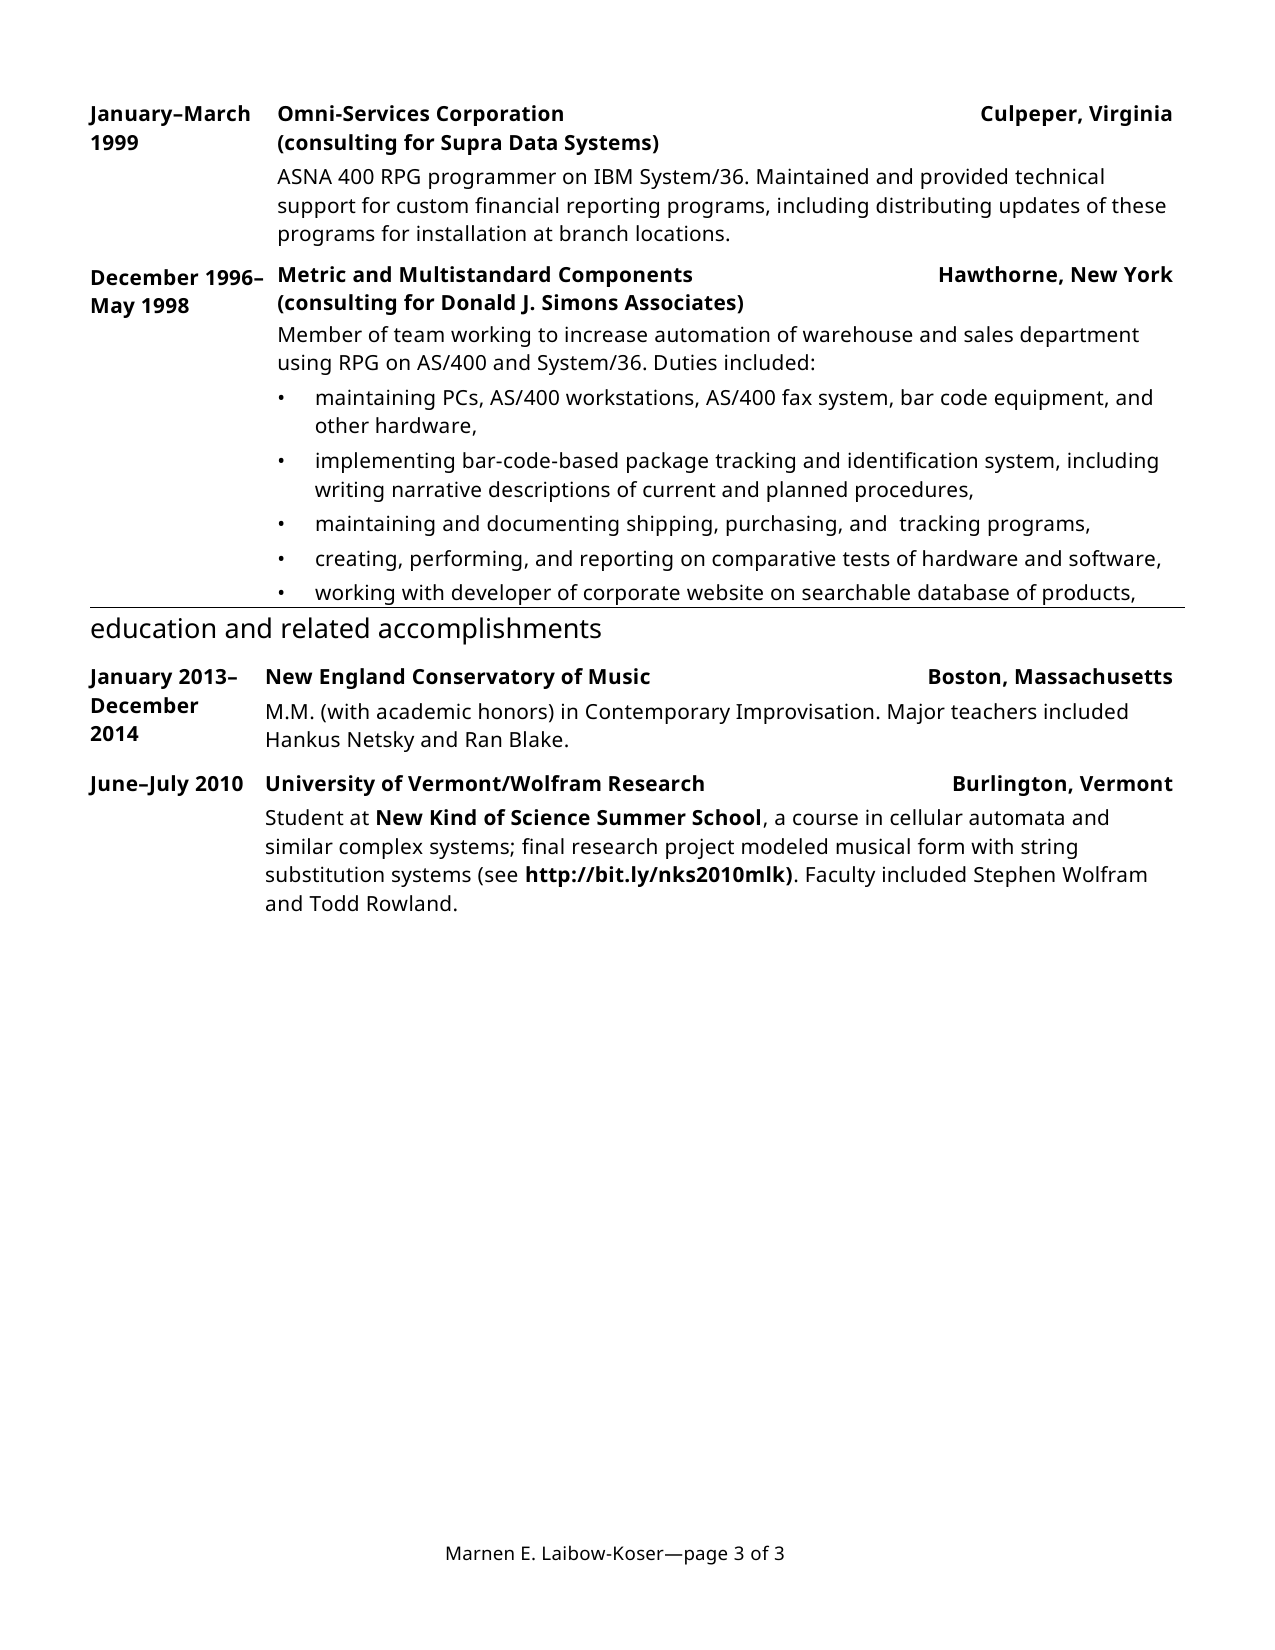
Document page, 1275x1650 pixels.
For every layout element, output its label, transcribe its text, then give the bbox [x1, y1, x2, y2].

table_cell University of Vermont/Wolfram Research Burlington, Vermont Student at New Kind of Science Summer School, a course in cellular automata and similar complex systems; ﬁnal research project modeled musical form with string substitution systems (see http://bit.ly/nks2010mlk). Faculty included Stephen Wolfram and Todd Rowland. [265, 754, 1185, 917]
table_header January 2013–December 2014 [90, 647, 265, 754]
table_cell January–March 1999 [90, 84, 277, 248]
table_cell June–July 2010 [90, 754, 265, 917]
text education and related accomplishments [90, 608, 1185, 647]
table_header New England Conservatory of Music Boston, Massachusetts M.M. (with academic honors) in Contemporary Improvisation. Major teachers included Hankus Netsky and Ran Blake. [265, 647, 1185, 754]
table_cell Omni-Services Corporation Culpeper, Virginia (consulting for Supra Data Systems) ASNA 400 RPG programmer on IBM System/36. Maintained and provided technical support for custom financial reporting programs, including distributing updates of these programs for installation at branch locations. [277, 84, 1185, 248]
table_cell December 1996–May 1998 [90, 248, 277, 607]
table_cell Metric and Multistandard Components Hawthorne, New York (consulting for Donald J. Simons Associates) Member of team working to increase automation of warehouse and sales department using RPG on AS/400 and System/36. Duties included: maintaining PCs, AS/400 workstations, AS/400 fax system, bar code equipment, and other hardware, implementing bar-code-based package tracking and identification system, including writing narrative descriptions of current and planned procedures, maintaining and documenting shipping, purchasing, and tracking programs, creating, performing, and reporting on comparative tests of hardware and software, working with developer of corporate website on searchable database of products, [277, 248, 1185, 607]
